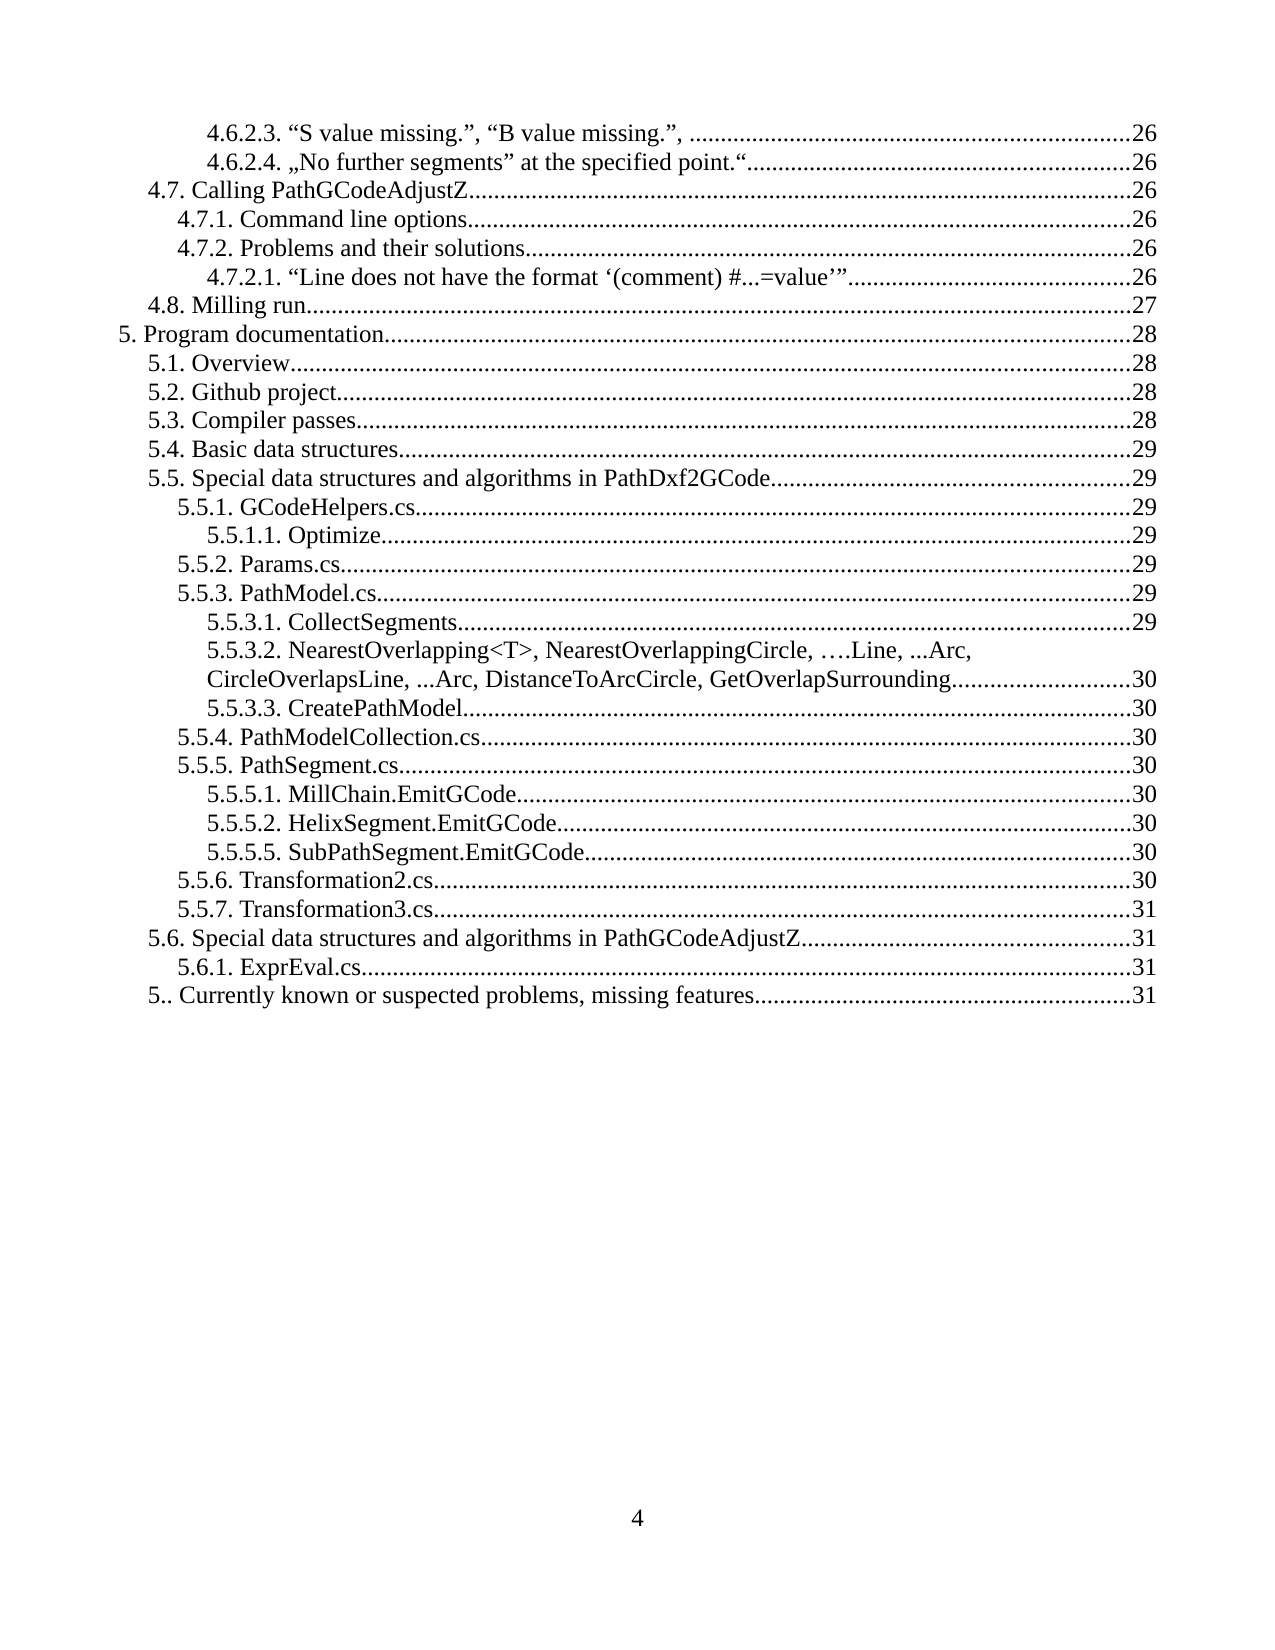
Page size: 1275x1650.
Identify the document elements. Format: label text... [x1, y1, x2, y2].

text 5.5.3. PathModel.cs 29 [177, 578, 1157, 607]
text 5.5.5. PathSegment.cs 30 [177, 751, 1157, 779]
text 5.5.3.1. CollectSegments 29 [207, 607, 1157, 636]
text 5.6. Special data structures and algorithms in PathGCodeAdjustZ 31 [148, 923, 1157, 952]
text 5.5.5.2. HelixSegment.EmitGCode 30 [207, 808, 1157, 837]
text 5.5.5.5. SubPathSegment.EmitGCode 30 [207, 837, 1157, 866]
text 5.1. Overview 28 [148, 348, 1157, 377]
text 4.7.1. Command line options 26 [177, 204, 1157, 233]
text 5.5.3.3. CreatePathModel 30 [207, 693, 1157, 722]
text 5. Program documentation 28 [118, 319, 1157, 348]
text 4.7.2.1. “Line does not have the format ‘(comment) #...=value’” 26 [207, 262, 1157, 291]
text 5.5.6. Transformation2.cs 30 [177, 866, 1157, 894]
text 5.5.4. PathModelCollection.cs 30 [177, 722, 1157, 751]
text 5.5.5.1. MillChain.EmitGCode 30 [207, 779, 1157, 808]
text 4.7.2. Problems and their solutions 26 [177, 233, 1157, 262]
text 5.5.1.1. Optimize 29 [207, 521, 1157, 549]
text 5.5.2. Params.cs 29 [177, 549, 1157, 578]
text 5.5.1. GCodeHelpers.cs 29 [177, 492, 1157, 521]
text 5.5. Special data structures and algorithms in PathDxf2GCode 29 [148, 463, 1157, 492]
text 5.3. Compiler passes 28 [148, 406, 1157, 434]
text 5.2. Github project 28 [148, 377, 1157, 406]
text 4.8. Milling run 27 [148, 291, 1157, 319]
text 5.6.1. ExprEval.cs 31 [177, 952, 1157, 981]
text 5.4. Basic data structures 29 [148, 434, 1157, 463]
text 4.6.2.4. „No further segments” at the specified point.“ 26 [207, 147, 1157, 176]
text 4.6.2.3. “S value missing.”, “B value missing.”, ... 26 [207, 118, 1157, 147]
text 5.5.3.2. NearestOverlapping<T>, NearestOverlappingCircle, ….Line, ...Arc, CircleOverlapsLine, ...Arc, DistanceToArcCircle, GetOverlapSurrounding 30 [207, 636, 1157, 693]
text 5.. Currently known or suspected problems, missing features 31 [148, 981, 1157, 1009]
text 5.5.7. Transformation3.cs 31 [177, 894, 1157, 923]
text 4.7. Calling PathGCodeAdjustZ 26 [148, 176, 1157, 204]
